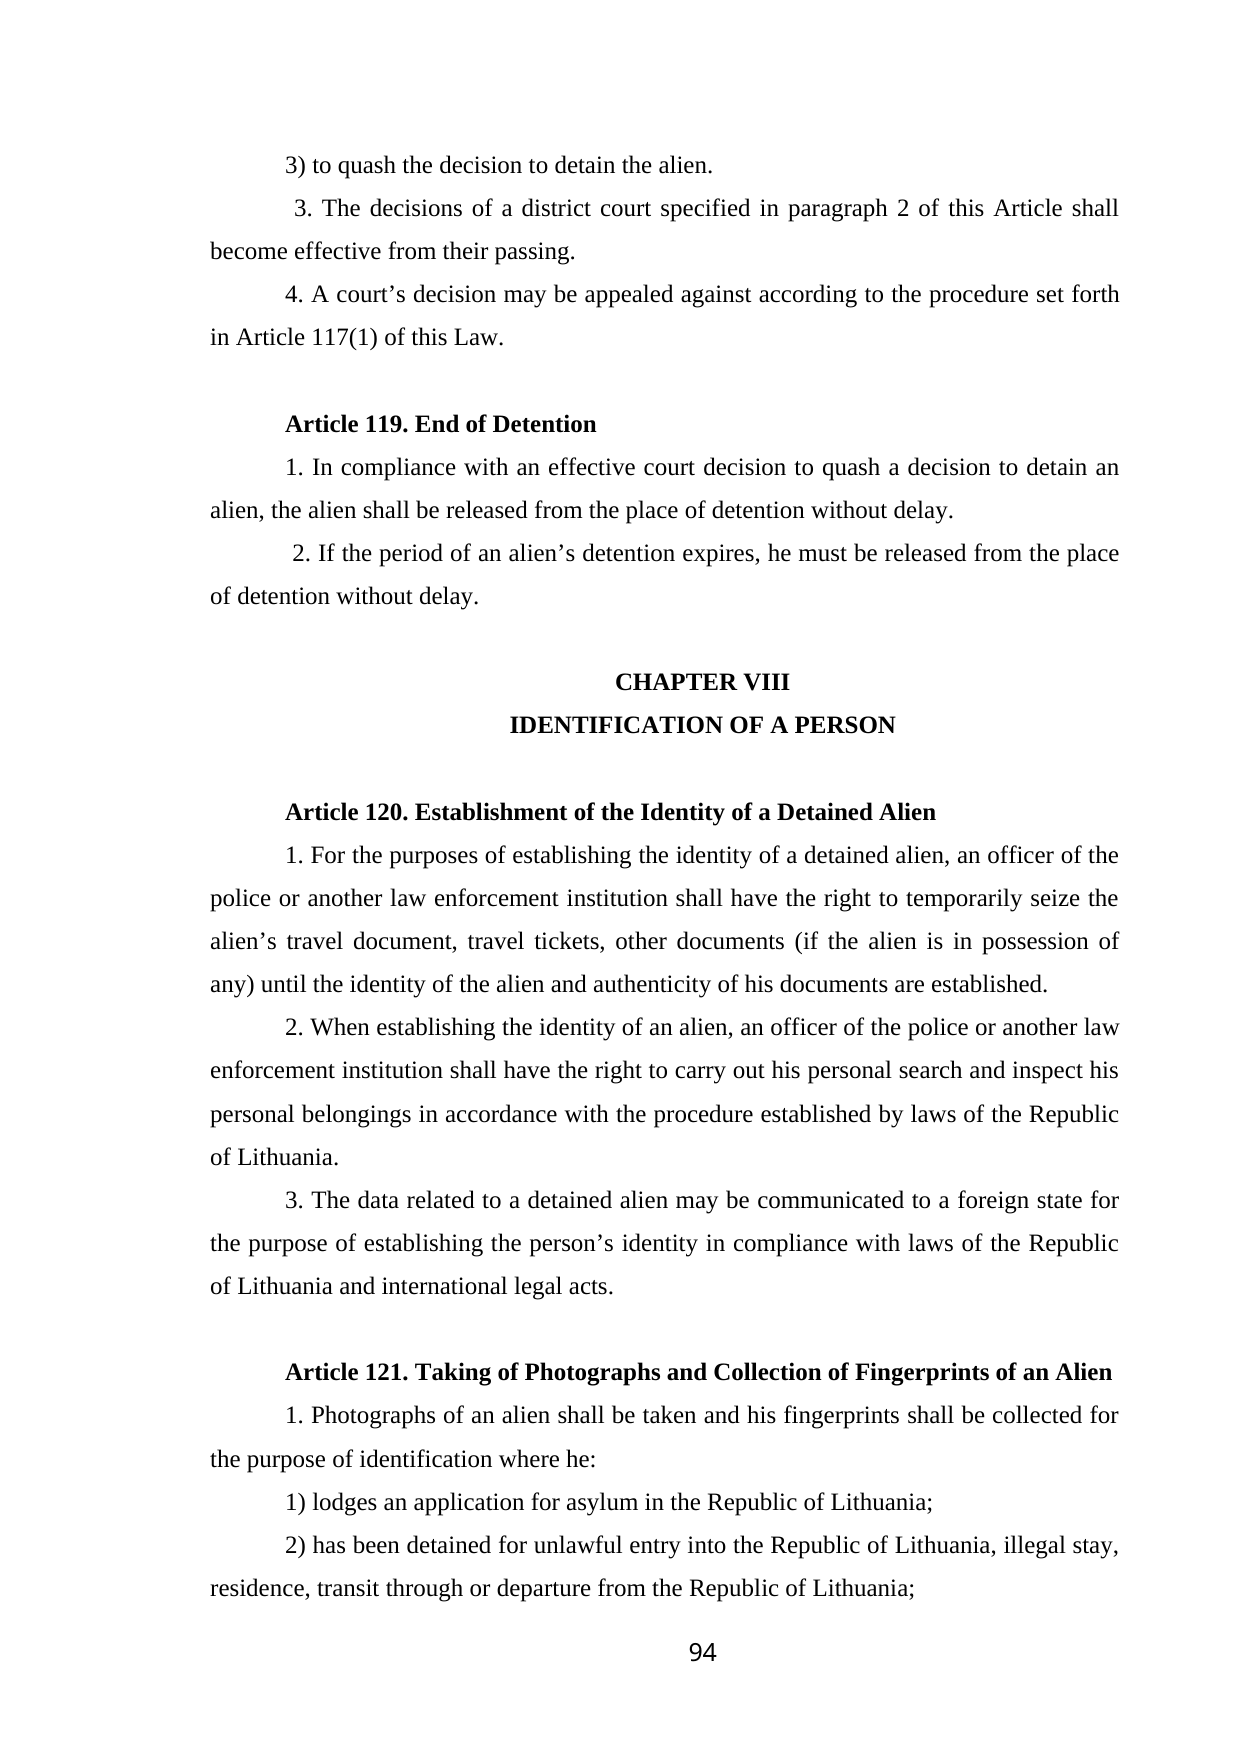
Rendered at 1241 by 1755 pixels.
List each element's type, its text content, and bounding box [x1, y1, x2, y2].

text 3) to quash the decision to detain the alien. [210, 150, 1120, 179]
text Article 120. Establishment of the Identity of a Detained Alien [210, 797, 1120, 826]
text Article 121. Taking of Photographs and Collection of Fingerprints of an Alien [210, 1357, 1120, 1386]
text 1. For the purposes of establishing the identity of a detained alien, an officer of the police or another law enforcement institution shall have the right to temporarily seize the alien’s travel document, travel tickets, other documents (if the alien is in possession of any) until the identity of the alien and authenticity of his documents are established. [210, 840, 1120, 998]
text 4. A court’s decision may be appealed against according to the procedure set forth in Article 117(1) of this Law. [210, 279, 1120, 351]
text 2) has been detained for unlawful entry into the Republic of Lithuania, illegal stay, residence, transit through or departure from the Republic of Lithuania; [210, 1530, 1120, 1602]
text 2. When establishing the identity of an alien, an officer of the police or another law enforcement institution shall have the right to carry out his personal search and inspect his personal belongings in accordance with the procedure established by laws of the Republic of Lithuania. [210, 1012, 1120, 1171]
text IDENTIFICATION OF A PERSON [210, 711, 1120, 739]
text 1. In compliance with an effective court decision to quash a decision to detain an alien, the alien shall be released from the place of detention without delay. [210, 452, 1120, 524]
text 1) lodges an application for asylum in the Republic of Lithuania; [210, 1487, 1120, 1516]
text 1. Photographs of an alien shall be taken and his fingerprints shall be collected for the purpose of identification where he: [210, 1401, 1120, 1472]
text 3. The decisions of a district court specified in paragraph 2 of this Article shall become effective from their passing. [210, 193, 1120, 265]
text CHAPTER VIII [210, 667, 1120, 696]
text 2. If the period of an alien’s detention expires, he must be released from the place of detention without delay. [210, 538, 1120, 610]
text Article 119. End of Detention [210, 409, 1120, 437]
text 3. The data related to a detained alien may be communicated to a foreign state for the purpose of establishing the person’s identity in compliance with laws of the Republic of Lithuania and international legal acts. [210, 1185, 1120, 1300]
